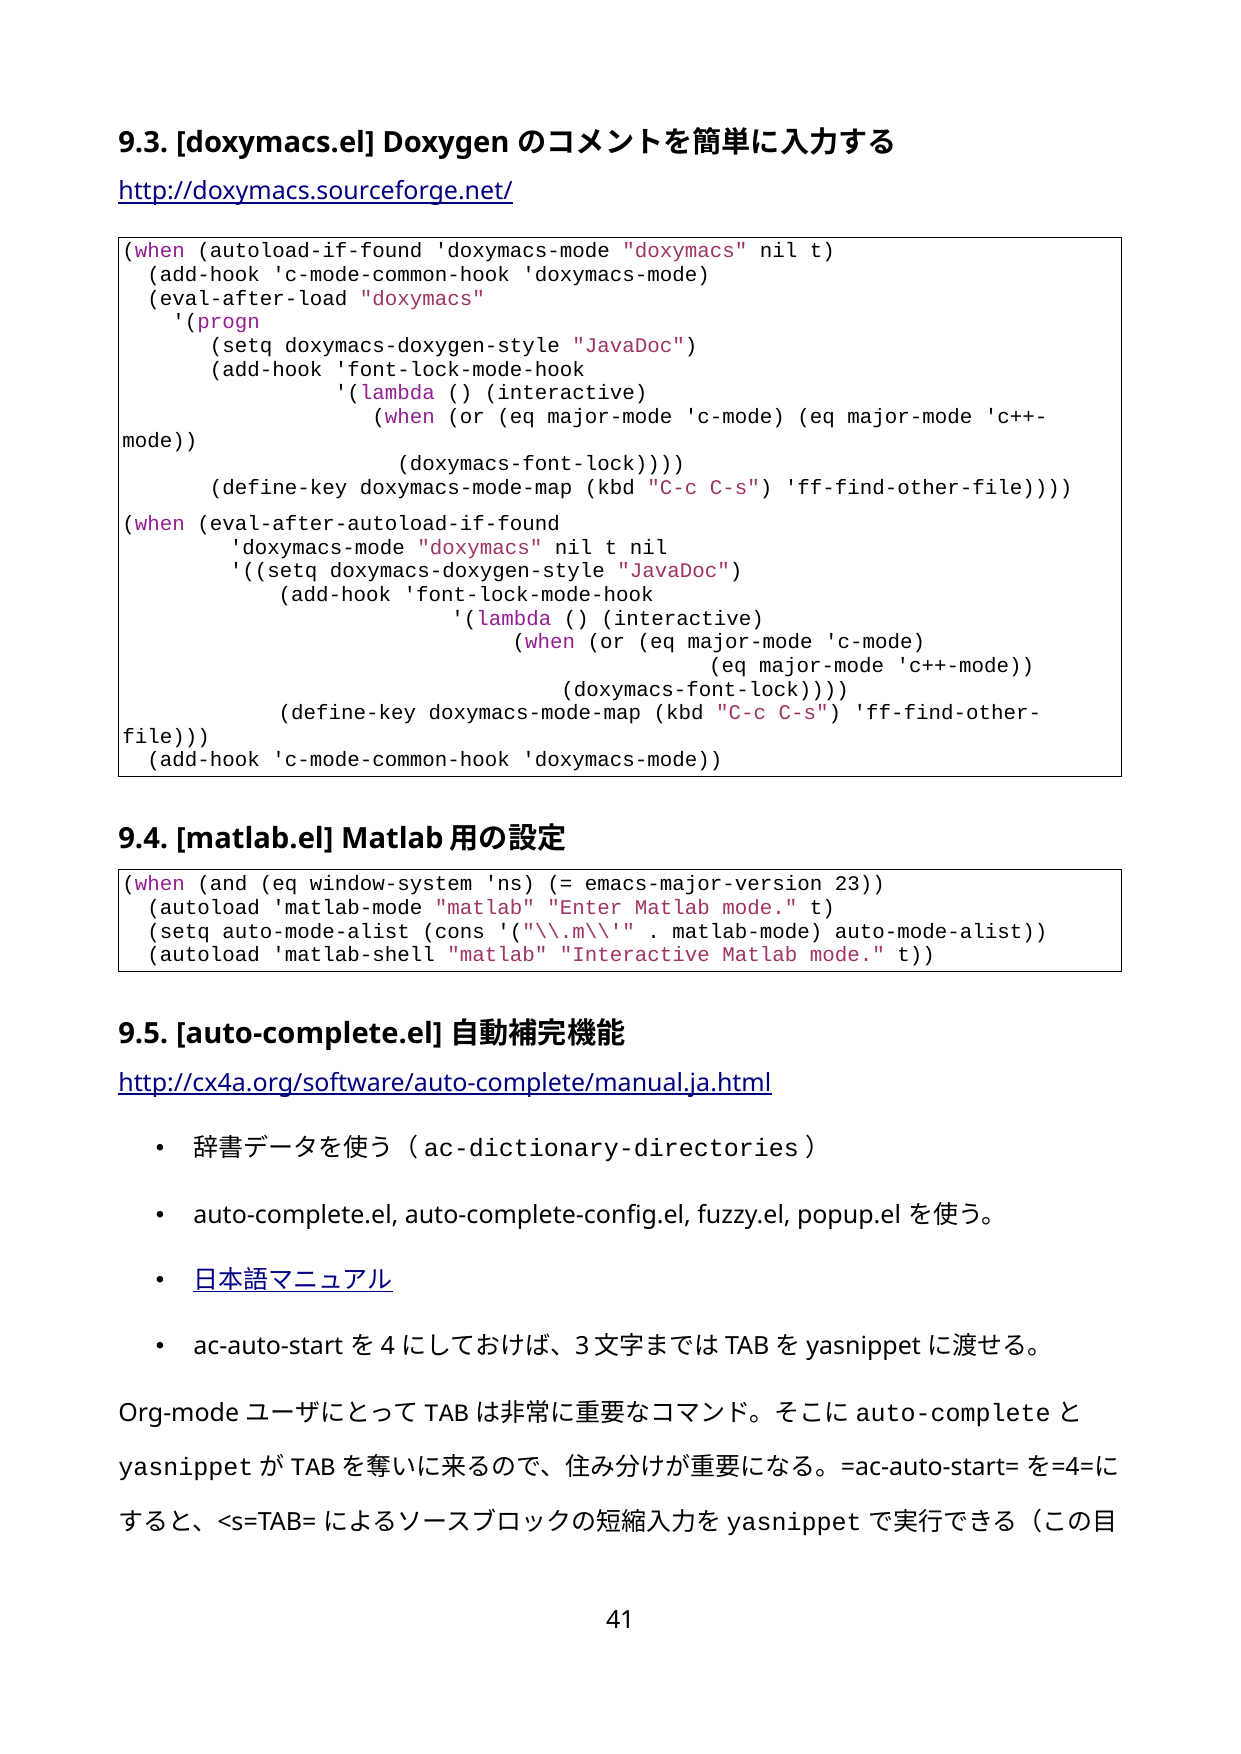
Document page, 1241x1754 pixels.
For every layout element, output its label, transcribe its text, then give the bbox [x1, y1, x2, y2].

text '(lambda () (interactive) [119, 378, 1121, 402]
text (eq major-mode 'c++-mode)) [119, 651, 1121, 674]
text http://cx4a.org/software/auto-complete/manual.ja.html [118, 1064, 1122, 1098]
text (when (autoload-if-found 'doxymacs-mode "doxymacs" nil t) [119, 238, 1121, 260]
text (when (and (eq window-system 'ns) (= emacs-major-version 23)) [119, 870, 1121, 893]
text '((setq doxymacs-doxygen-style "JavaDoc") [119, 556, 1121, 580]
text (add-hook 'c-mode-common-hook 'doxymacs-mode)) [119, 746, 1121, 776]
text (when (eval-after-autoload-if-found [119, 509, 1121, 533]
text (setq doxymacs-doxygen-style "JavaDoc") [119, 331, 1121, 355]
text (add-hook 'font-lock-mode-hook [119, 355, 1121, 378]
text (setq auto-mode-alist (cons '("\\.m\\'" . matlab-mode) auto-mode-alist)) [119, 917, 1121, 940]
text '(lambda () (interactive) [119, 604, 1121, 627]
list 日本語マニュアル [156, 1262, 1122, 1296]
text (doxymacs-font-lock)))) [119, 674, 1121, 698]
subtitle [auto-complete.el] 自動補完機能 [118, 1009, 1122, 1052]
text (autoload 'matlab-mode "matlab" "Enter Matlab mode." t) [119, 893, 1121, 917]
text Org-mode ユーザにとって TAB は非常に重要なコマンド。そこに auto-complete と yasnippet が TAB を奪いに来るので、住み分けが重要になる。=ac-auto-start= を=4=にすると、<s=TAB= によるソースブロックの短縮入力を yasnippet で実行できる（この目 [118, 1392, 1122, 1538]
text (when (or (eq major-mode 'c-mode) (eq major-mode 'c++-mode)) [119, 402, 1121, 449]
text (add-hook 'font-lock-mode-hook [119, 580, 1121, 604]
text (define-key doxymacs-mode-map (kbd "C-c C-s") 'ff-find-other-file))) [119, 698, 1121, 746]
list auto-complete.el, auto-complete-config.el, fuzzy.el, popup.el を使う。 [156, 1195, 1122, 1231]
text (autoload 'matlab-shell "matlab" "Interactive Matlab mode." t)) [119, 940, 1121, 971]
text (doxymacs-font-lock)))) [119, 449, 1121, 473]
list 辞書データを使う（ ac-dictionary-directories ） [156, 1128, 1122, 1164]
text (eval-after-load "doxymacs" [119, 284, 1121, 307]
text (when (or (eq major-mode 'c-mode) [119, 627, 1121, 651]
list ac-auto-start を 4 にしておけば、3文字までは TAB を yasnippet に渡せる。 [156, 1325, 1122, 1362]
text 'doxymacs-mode "doxymacs" nil t nil [119, 533, 1121, 556]
subtitle [matlab.el] Matlab用の設定 [118, 814, 1122, 857]
text (add-hook 'c-mode-common-hook 'doxymacs-mode) [119, 260, 1121, 284]
text http://doxymacs.sourceforge.net/ [118, 173, 1122, 207]
text (define-key doxymacs-mode-map (kbd "C-c C-s") 'ff-find-other-file)))) [119, 473, 1121, 501]
subtitle [doxymacs.el] Doxygen のコメントを簡単に入力する [118, 118, 1122, 161]
text '(progn [119, 307, 1121, 331]
